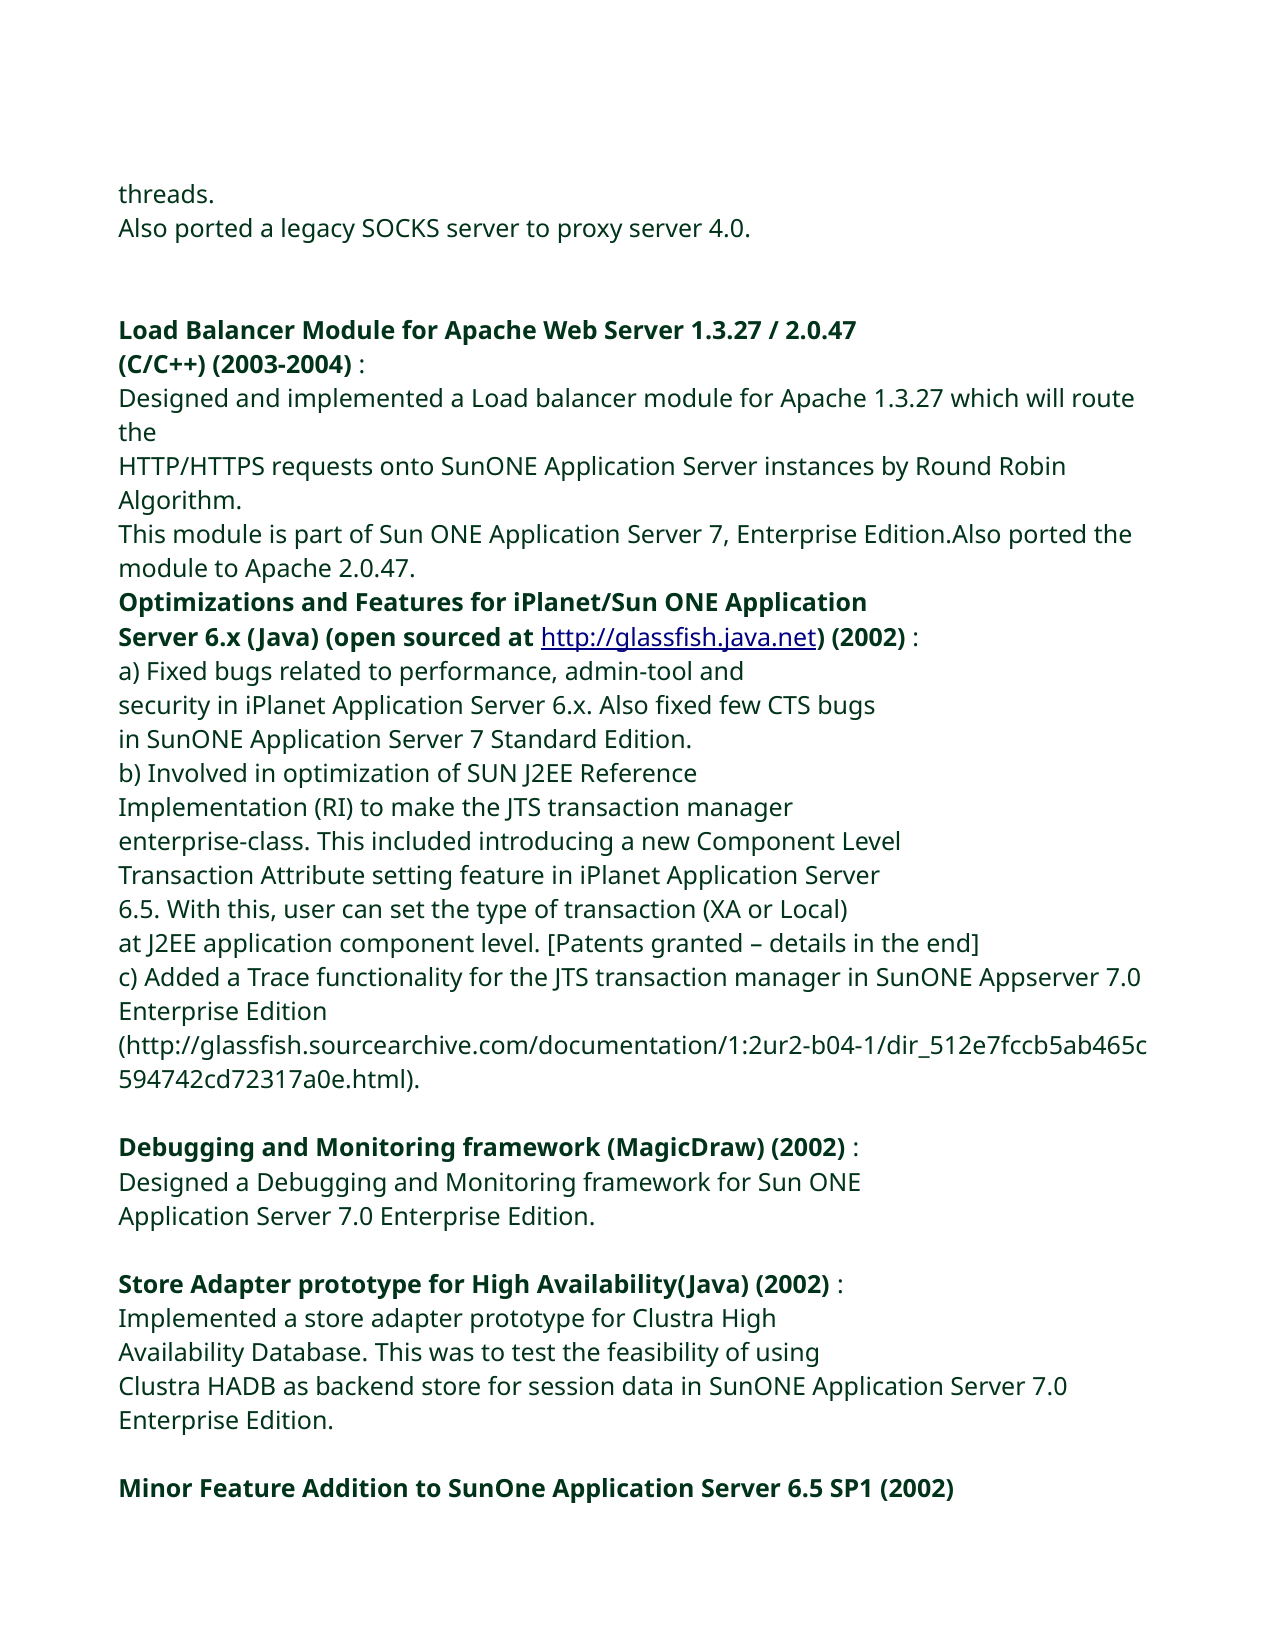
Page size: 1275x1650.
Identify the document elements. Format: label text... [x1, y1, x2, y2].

text b) Involved in optimization of SUN J2EE Reference [118, 755, 1157, 789]
text Minor Feature Addition to SunOne Application Server 6.5 SP1 (2002) [118, 1471, 1157, 1505]
text Designed and implemented a Load balancer module for Apache 1.3.27 which will route the [118, 381, 1157, 449]
text (C/C++) (2003-2004) : [118, 347, 1157, 381]
text Also ported a legacy SOCKS server to proxy server 4.0. [118, 210, 1157, 244]
text a) Fixed bugs related to performance, admin-tool and [118, 653, 1157, 687]
text Debugging and Monitoring framework (MagicDraw) (2002) : [118, 1130, 1157, 1164]
text Designed a Debugging and Monitoring framework for Sun ONE [118, 1164, 1157, 1198]
text c) Added a Trace functionality for the JTS transaction manager in SunONE Appserver 7.0 [118, 960, 1157, 994]
text Clustra HADB as backend store for session data in SunONE Application Server 7.0 Enterprise Edition. [118, 1368, 1157, 1437]
text security in iPlanet Application Server 6.x. Also fixed few CTS bugs [118, 687, 1157, 721]
text Implementation (RI) to make the JTS transaction manager [118, 789, 1157, 823]
text HTTP/HTTPS requests onto SunONE Application Server instances by Round Robin Algorithm. [118, 449, 1157, 517]
text Application Server 7.0 Enterprise Edition. [118, 1198, 1157, 1232]
text Optimizations and Features for iPlanet/Sun ONE Application [118, 585, 1157, 619]
text at J2EE application component level. [Patents granted – details in the end] [118, 926, 1157, 960]
text enterprise-class. This included introducing a new Component Level [118, 823, 1157, 858]
text Transaction Attribute setting feature in iPlanet Application Server [118, 858, 1157, 892]
text Store Adapter prototype for High Availability(Java) (2002) : [118, 1266, 1157, 1300]
text threads. [118, 176, 1157, 210]
text Load Balancer Module for Apache Web Server 1.3.27 / 2.0.47 [118, 313, 1157, 347]
text Availability Database. This was to test the feasibility of using [118, 1334, 1157, 1368]
text Implemented a store adapter prototype for Clustra High [118, 1300, 1157, 1334]
text This module is part of Sun ONE Application Server 7, Enterprise Edition.Also ported the module to Apache 2.0.47. [118, 517, 1157, 585]
text in SunONE Application Server 7 Standard Edition. [118, 721, 1157, 755]
text 6.5. With this, user can set the type of transaction (XA or Local) [118, 892, 1157, 926]
text Server 6.x (Java) (open sourced at http://glassfish.java.net) (2002) : [118, 619, 1157, 653]
text Enterprise Edition (http://glassfish.sourcearchive.com/documentation/1:2ur2-b04-1/dir_512e7fccb5ab465c594742cd72317a0e.html). [118, 994, 1157, 1096]
